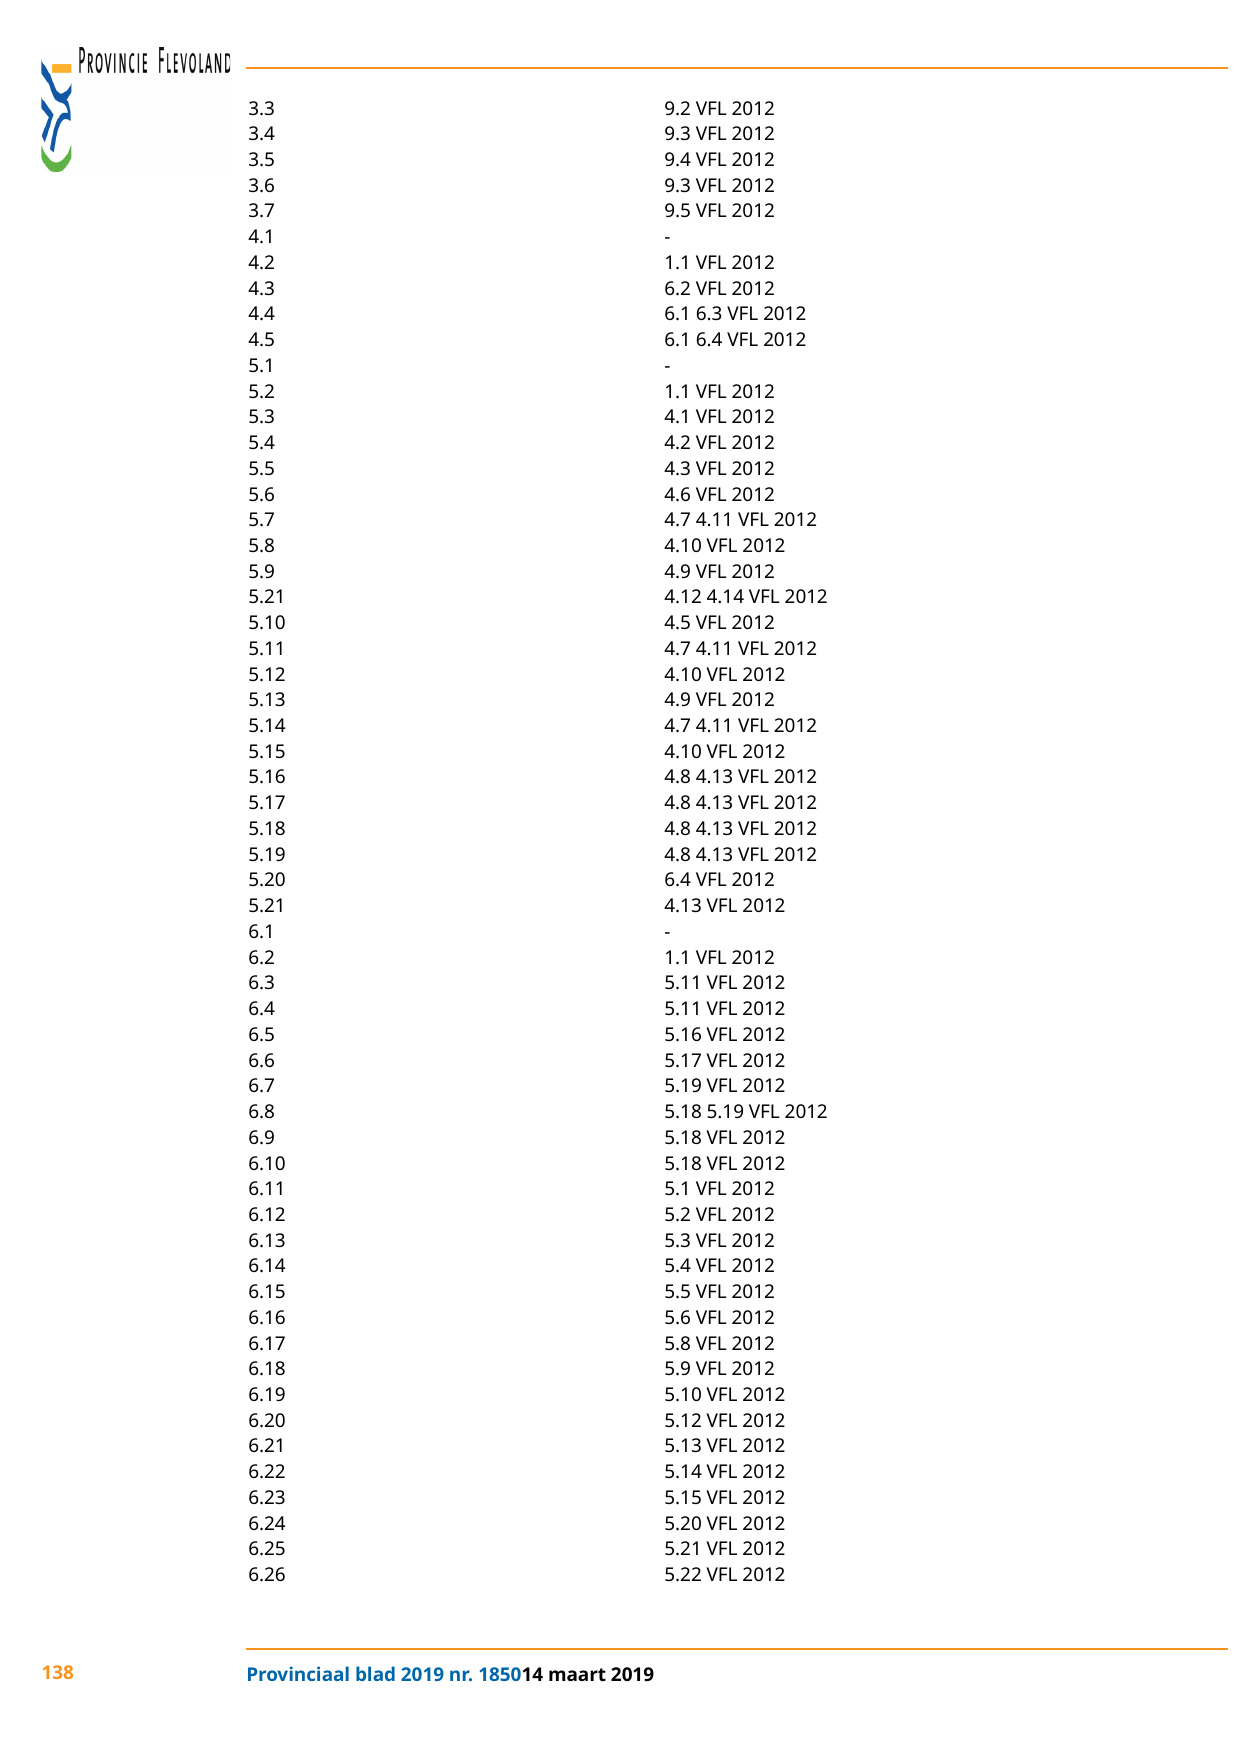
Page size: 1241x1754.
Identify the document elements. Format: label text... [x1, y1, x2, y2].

table_cell 6.7 [248, 1073, 664, 1098]
table_cell 3.5 [248, 146, 664, 172]
table_cell 6.14 [248, 1253, 664, 1278]
table_cell 6.16 [248, 1304, 664, 1330]
table_cell 5.15 [248, 738, 664, 764]
table_cell 6.20 [248, 1407, 664, 1433]
table_cell 5.22 VFL 2012 [664, 1561, 1152, 1587]
table_cell 5.16 [248, 764, 664, 789]
table_cell 5.8 VFL 2012 [664, 1330, 1152, 1356]
table_cell - [664, 224, 1152, 249]
table_cell 5.6 [248, 481, 664, 506]
table_cell 6.9 [248, 1124, 664, 1150]
table_cell - [664, 918, 1152, 944]
table_cell 6.1 6.4 VFL 2012 [664, 326, 1152, 352]
table_cell 5.8 [248, 532, 664, 558]
table_cell 5.5 VFL 2012 [664, 1278, 1152, 1304]
table_cell 3.3 [248, 95, 664, 121]
table_cell 5.18 VFL 2012 [664, 1124, 1152, 1150]
table_cell 6.22 [248, 1459, 664, 1484]
table_cell 5.15 VFL 2012 [664, 1484, 1152, 1510]
table_cell 5.1 VFL 2012 [664, 1175, 1152, 1201]
table_cell 4.5 VFL 2012 [664, 609, 1152, 635]
table_cell 5.12 [248, 661, 664, 687]
picture [41, 47, 231, 172]
table_cell - [664, 352, 1152, 378]
table_cell 6.5 [248, 1021, 664, 1047]
table_cell 5.7 [248, 506, 664, 532]
table_cell 5.11 [248, 635, 664, 661]
table_cell 5.21 VFL 2012 [664, 1536, 1152, 1561]
table_cell 4.8 4.13 VFL 2012 [664, 790, 1152, 815]
table_cell 5.14 VFL 2012 [664, 1459, 1152, 1484]
table_cell 5.10 VFL 2012 [664, 1381, 1152, 1407]
table_cell 4.9 VFL 2012 [664, 558, 1152, 584]
table_cell 5.2 [248, 378, 664, 403]
table_cell 3.4 [248, 121, 664, 146]
table_cell 4.13 VFL 2012 [664, 893, 1152, 918]
table_cell 6.4 [248, 995, 664, 1021]
table_cell 5.1 [248, 352, 664, 378]
table_cell 5.13 [248, 687, 664, 712]
table_cell 5.3 [248, 404, 664, 429]
table_cell 5.20 VFL 2012 [664, 1510, 1152, 1536]
table_cell 5.9 [248, 558, 664, 584]
table_cell 9.2 VFL 2012 [664, 95, 1152, 121]
table_cell 5.18 [248, 815, 664, 841]
table_cell 1.1 VFL 2012 [664, 378, 1152, 403]
table_cell 4.8 4.13 VFL 2012 [664, 841, 1152, 867]
table_cell 6.26 [248, 1561, 664, 1587]
table_cell 4.12 4.14 VFL 2012 [664, 584, 1152, 609]
table_cell 4.6 VFL 2012 [664, 481, 1152, 506]
table_cell 6.4 VFL 2012 [664, 867, 1152, 892]
table_cell 9.5 VFL 2012 [664, 198, 1152, 223]
table_cell 4.2 [248, 249, 664, 275]
table_cell 6.6 [248, 1047, 664, 1072]
table_cell 6.25 [248, 1536, 664, 1561]
table_cell 4.10 VFL 2012 [664, 738, 1152, 764]
table_cell 6.1 6.3 VFL 2012 [664, 301, 1152, 326]
table_cell 6.2 [248, 944, 664, 969]
table_cell 4.7 4.11 VFL 2012 [664, 712, 1152, 738]
table_cell 5.12 VFL 2012 [664, 1407, 1152, 1433]
table_cell 6.24 [248, 1510, 664, 1536]
table_cell 6.23 [248, 1484, 664, 1510]
table_cell 4.1 [248, 224, 664, 249]
table_cell 6.21 [248, 1433, 664, 1458]
table_cell 5.11 VFL 2012 [664, 995, 1152, 1021]
table_cell 6.18 [248, 1356, 664, 1381]
table_cell 4.9 VFL 2012 [664, 687, 1152, 712]
table_cell 5.4 VFL 2012 [664, 1253, 1152, 1278]
table_cell 5.20 [248, 867, 664, 892]
table_cell 4.4 [248, 301, 664, 326]
table_cell 6.11 [248, 1175, 664, 1201]
table_cell 4.3 VFL 2012 [664, 455, 1152, 481]
table_cell 9.4 VFL 2012 [664, 146, 1152, 172]
table_cell 5.16 VFL 2012 [664, 1021, 1152, 1047]
table_cell 5.18 VFL 2012 [664, 1150, 1152, 1175]
table_cell 5.19 [248, 841, 664, 867]
table_cell 6.19 [248, 1381, 664, 1407]
table_cell 5.3 VFL 2012 [664, 1227, 1152, 1253]
table_cell 5.10 [248, 609, 664, 635]
table_cell 5.21 [248, 584, 664, 609]
table_cell 4.5 [248, 326, 664, 352]
table_cell 6.3 [248, 970, 664, 995]
table_cell 6.8 [248, 1098, 664, 1124]
table_cell 4.2 VFL 2012 [664, 429, 1152, 455]
table_cell 9.3 VFL 2012 [664, 172, 1152, 198]
table_cell 5.21 [248, 893, 664, 918]
table_cell 5.14 [248, 712, 664, 738]
table_cell 4.10 VFL 2012 [664, 661, 1152, 687]
table_cell 6.2 VFL 2012 [664, 275, 1152, 301]
table_cell 4.8 4.13 VFL 2012 [664, 815, 1152, 841]
table_cell 5.2 VFL 2012 [664, 1201, 1152, 1227]
table_cell 3.6 [248, 172, 664, 198]
table_cell 4.7 4.11 VFL 2012 [664, 635, 1152, 661]
table_cell 5.11 VFL 2012 [664, 970, 1152, 995]
table_cell 4.8 4.13 VFL 2012 [664, 764, 1152, 789]
table_cell 4.3 [248, 275, 664, 301]
table_cell 6.15 [248, 1278, 664, 1304]
table_cell 1.1 VFL 2012 [664, 944, 1152, 969]
table_cell 5.6 VFL 2012 [664, 1304, 1152, 1330]
table_cell 3.7 [248, 198, 664, 223]
table_cell 6.1 [248, 918, 664, 944]
table_cell 5.17 VFL 2012 [664, 1047, 1152, 1072]
table_cell 4.10 VFL 2012 [664, 532, 1152, 558]
table_cell 5.9 VFL 2012 [664, 1356, 1152, 1381]
table_cell 5.19 VFL 2012 [664, 1073, 1152, 1098]
table_cell 9.3 VFL 2012 [664, 121, 1152, 146]
table_cell 5.18 5.19 VFL 2012 [664, 1098, 1152, 1124]
table_cell 5.17 [248, 790, 664, 815]
table_cell 6.17 [248, 1330, 664, 1356]
table_cell 5.13 VFL 2012 [664, 1433, 1152, 1458]
table_cell 4.7 4.11 VFL 2012 [664, 506, 1152, 532]
table_cell 4.1 VFL 2012 [664, 404, 1152, 429]
table_cell 6.13 [248, 1227, 664, 1253]
table_cell 1.1 VFL 2012 [664, 249, 1152, 275]
table_cell 6.10 [248, 1150, 664, 1175]
table_cell 6.12 [248, 1201, 664, 1227]
table_cell 5.5 [248, 455, 664, 481]
table_cell 5.4 [248, 429, 664, 455]
